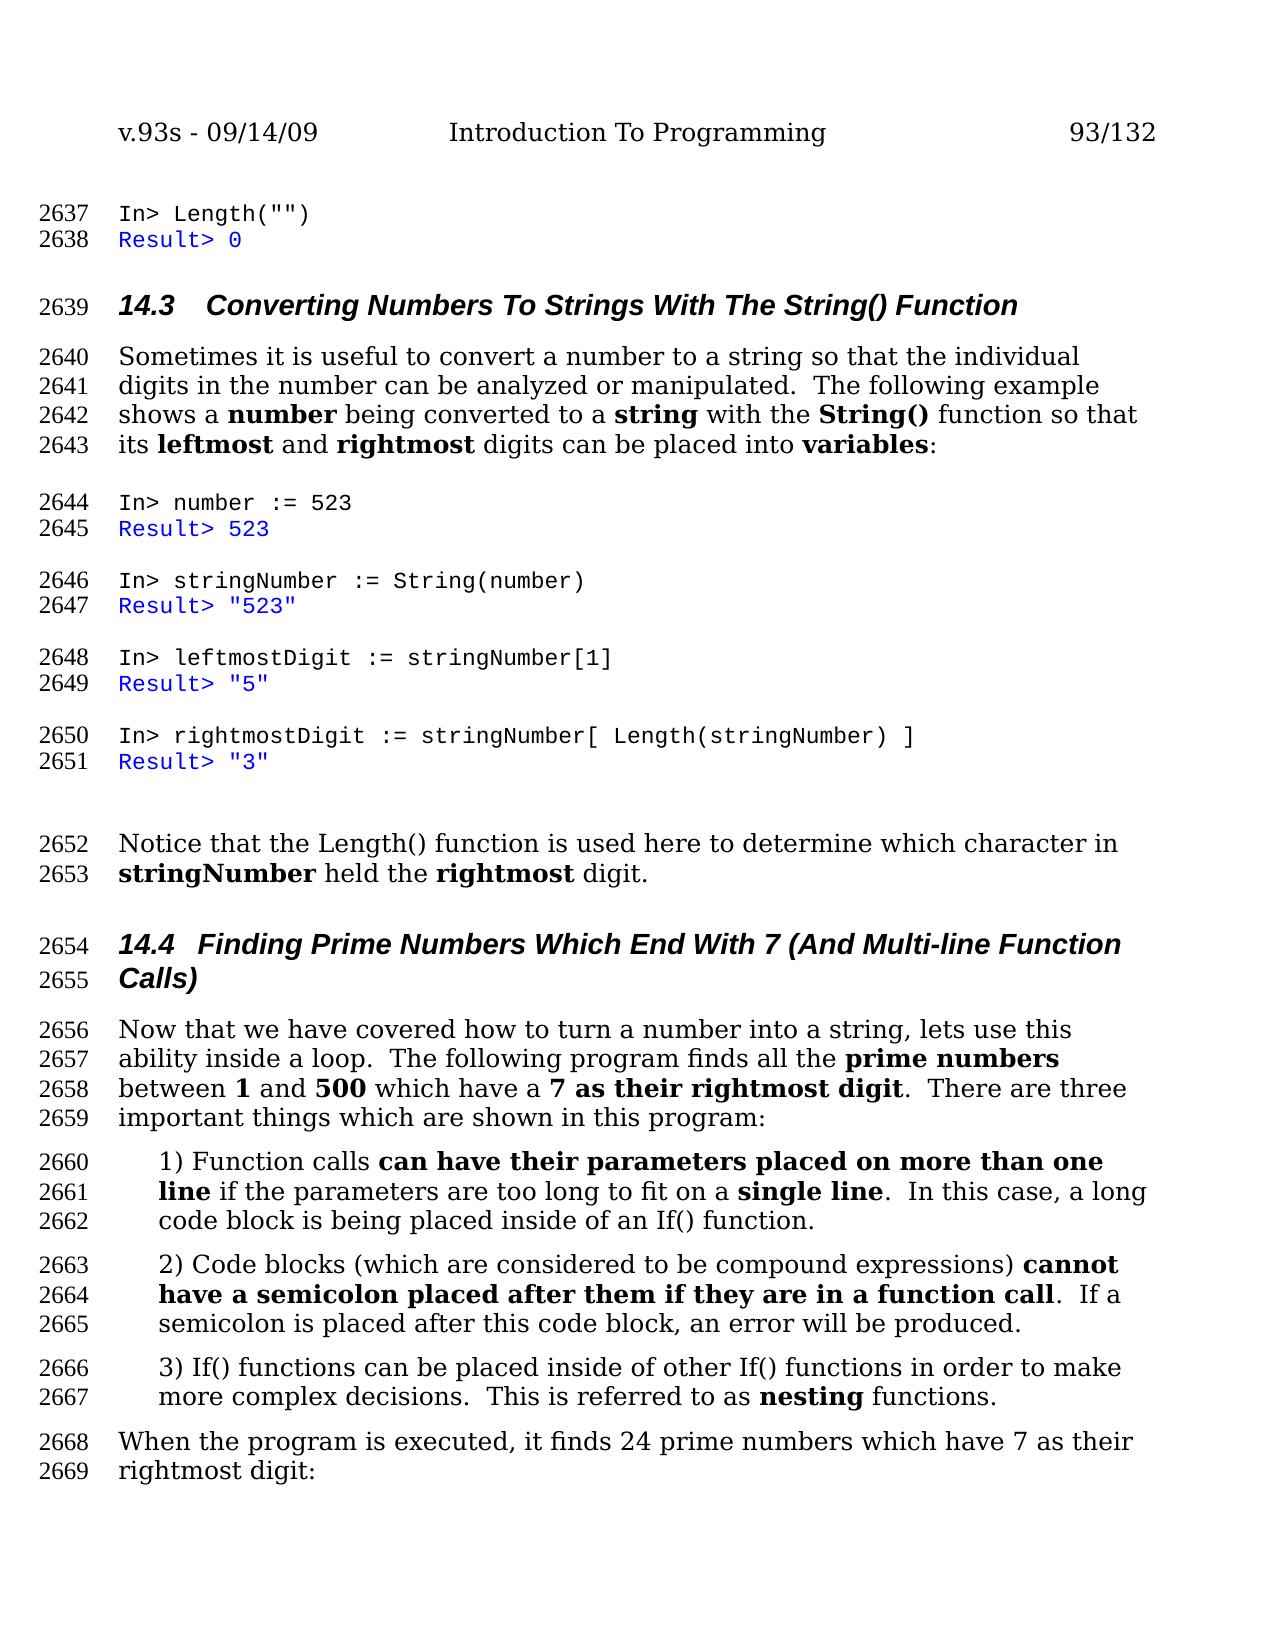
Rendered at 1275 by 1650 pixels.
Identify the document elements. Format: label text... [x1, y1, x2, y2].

text 2) Code blocks (which are considered to be compound expressions) cannot have a semicolon placed after them if they are in a function call. If a semicolon is placed after this code block, an error will be produced. [158, 1250, 1157, 1338]
text In> rightmostDigit := stringNumber[ Length(stringNumber) ] [118, 724, 1157, 751]
text Now that we have covered how to turn a number into a string, lets use this ability inside a loop. The following program finds all the prime numbers between 1 and 500 which have a 7 as their rightmost digit. There are three important things which are shown in this program: [118, 1015, 1157, 1132]
text In> leftmostDigit := stringNumber[1] [118, 647, 1157, 673]
text Sometimes it is useful to convert a number to a string so that the individual digits in the number can be analyzed or manipulated. The following example shows a number being converted to a string with the String() function so that its leftmost and rightmost digits can be placed into variables: [118, 342, 1157, 459]
text When the program is executed, it finds 24 prime numbers which have 7 as their rightmost digit: [118, 1427, 1157, 1485]
text Result> 523 [118, 517, 1157, 543]
text Result> "3" [118, 751, 1157, 776]
subtitle Finding Prime Numbers Which End With 7 (And Multi-line Function Calls) [118, 927, 1157, 994]
text 3) If() functions can be placed inside of other If() functions in order to make more complex decisions. This is referred to as nesting functions. [158, 1353, 1157, 1412]
text Result> "523" [118, 595, 1157, 621]
text 1) Function calls can have their parameters placed on more than one line if the parameters are too long to fit on a single line. In this case, a long code block is being placed inside of an If() function. [158, 1147, 1157, 1235]
text In> Length("") [118, 203, 1157, 229]
text Result> 0 [118, 229, 1157, 254]
text In> number := 523 [118, 491, 1157, 517]
subtitle Converting Numbers To Strings With The String() Function [118, 288, 1157, 321]
text Result> "5" [118, 673, 1157, 699]
text Notice that the Length() function is used here to determine which character in stringNumber held the rightmost digit. [118, 829, 1157, 888]
text In> stringNumber := String(number) [118, 569, 1157, 595]
